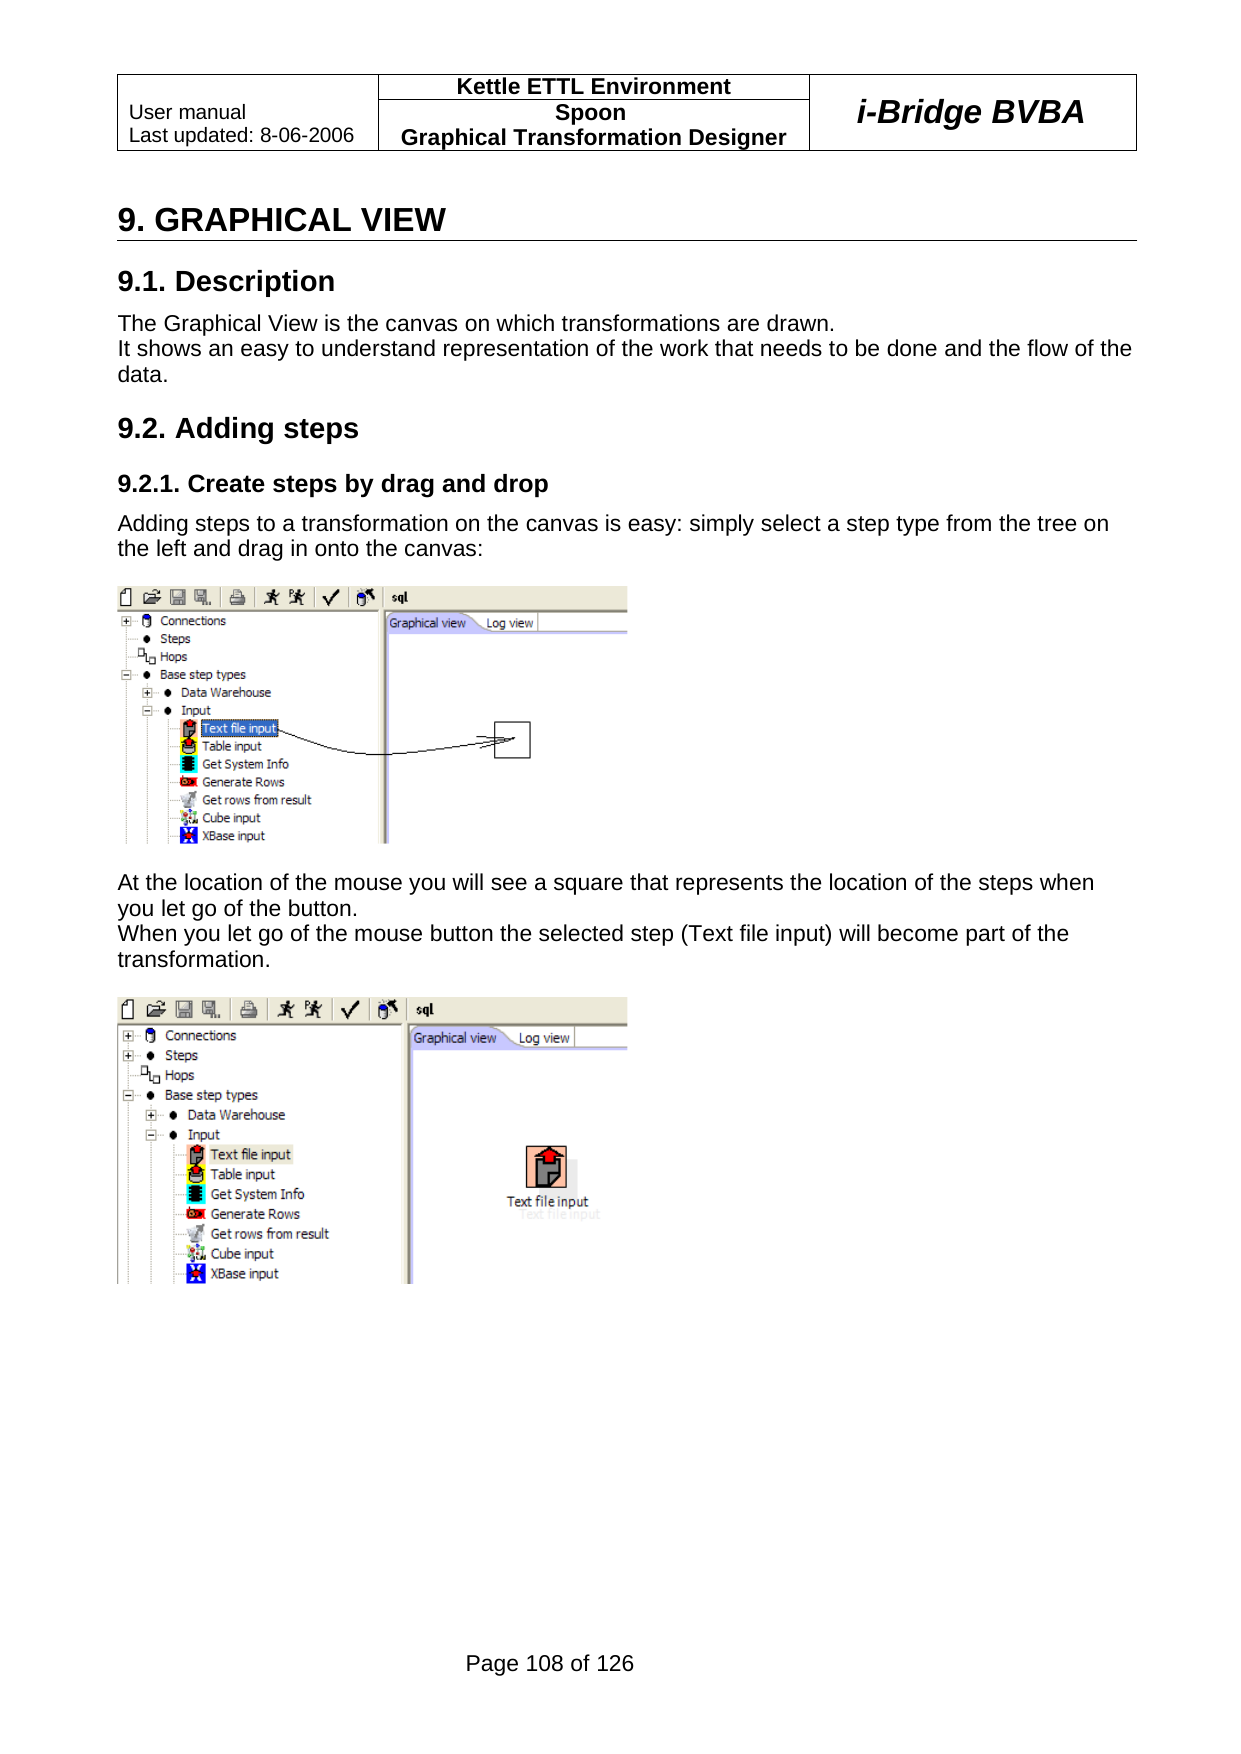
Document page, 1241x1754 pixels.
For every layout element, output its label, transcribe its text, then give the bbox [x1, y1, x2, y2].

subtitle Create steps by drag and drop [117, 470, 1137, 498]
text Adding steps to a transformation on the canvas is easy: simply select a step type from the tree on the left and drag in onto the canvas: [117, 510, 1137, 561]
text At the location of the mouse you will see a square that represents the location of the steps when you let go of the button. [117, 870, 1137, 921]
subtitle Adding steps [117, 412, 1137, 445]
text The Graphical View is the canvas on which transformations are drawn. [117, 311, 1137, 336]
subtitle Graphical View [117, 201, 1137, 240]
text It shows an easy to understand representation of the work that needs to be done and the flow of the data. [117, 336, 1137, 387]
text When you let go of the mouse button the selected step (Text file input) will become part of the transformation. [117, 921, 1137, 972]
subtitle Description [117, 265, 1137, 298]
